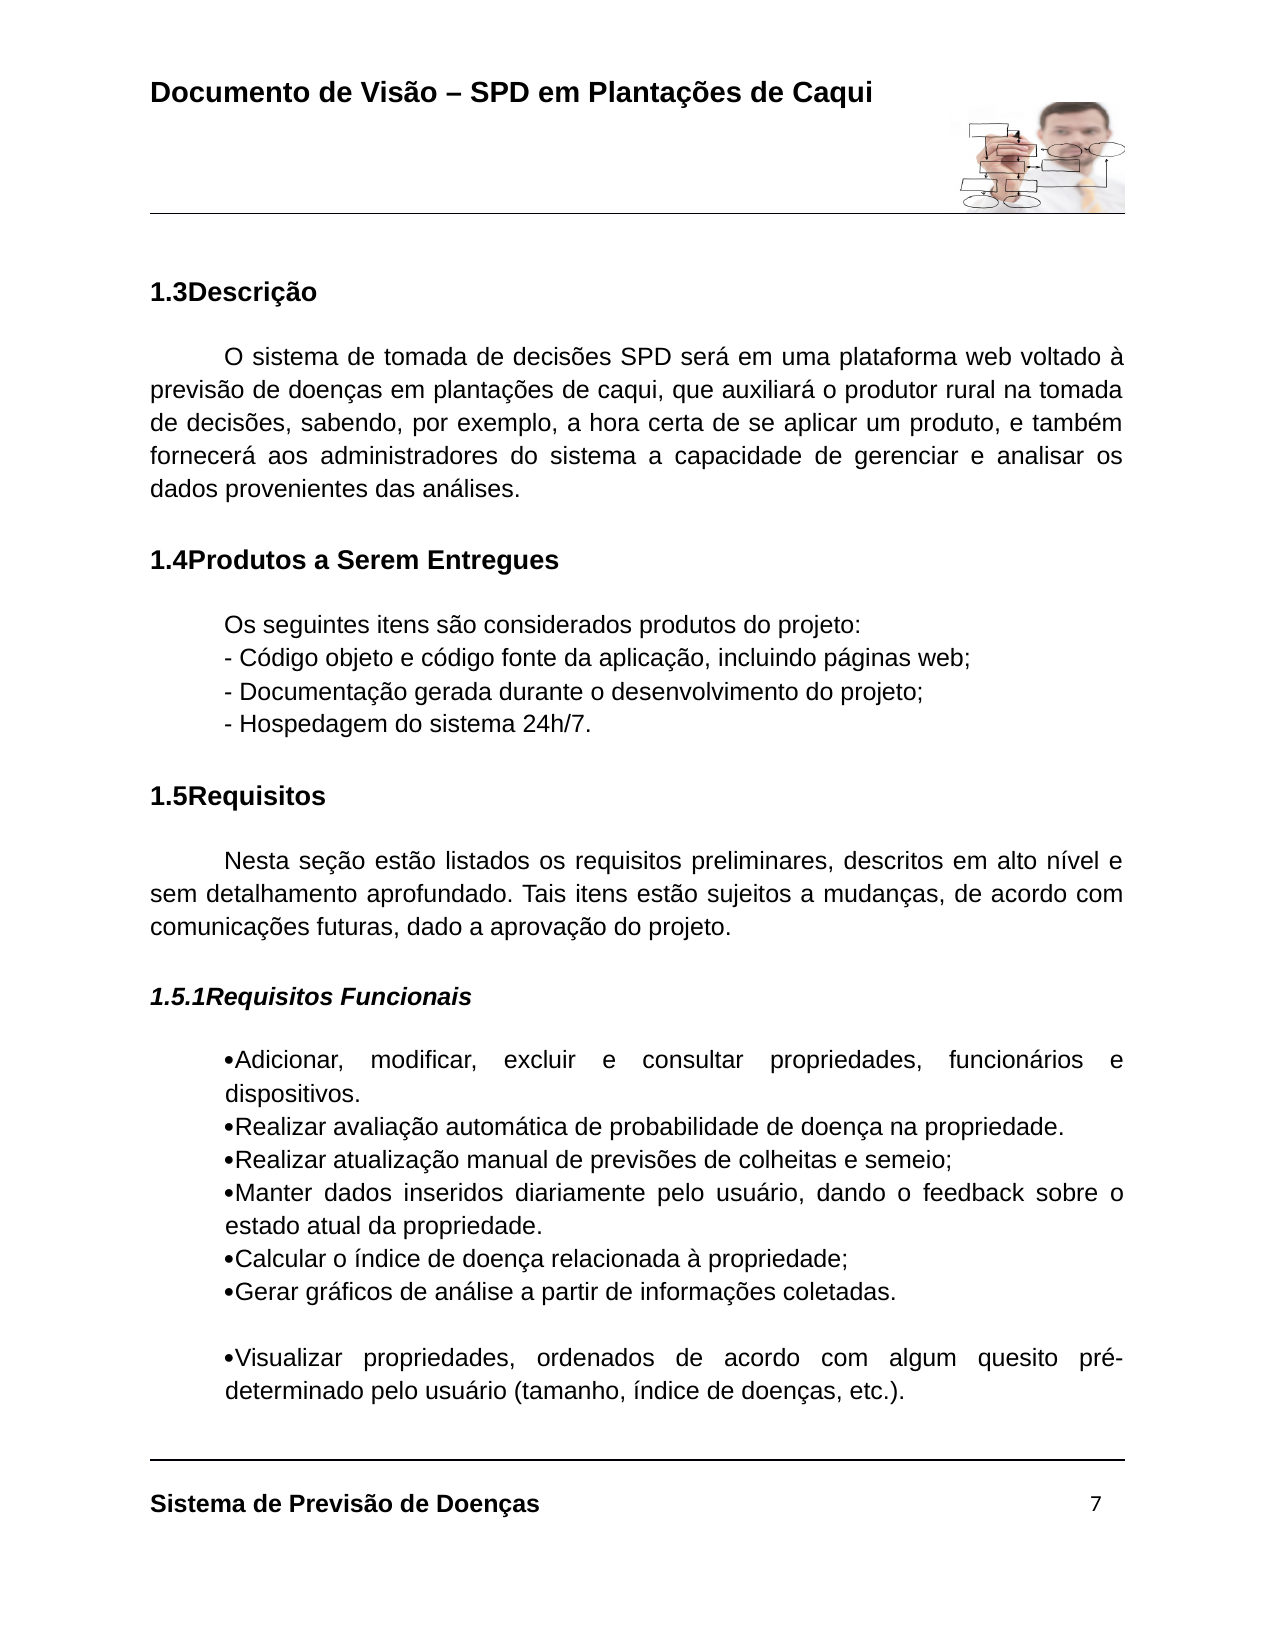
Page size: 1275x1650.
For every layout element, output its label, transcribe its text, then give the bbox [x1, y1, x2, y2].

list Adicionar, modificar, excluir e consultar propriedades, funcionários e dispositivos. [225, 1046, 1125, 1107]
list Manter dados inseridos diariamente pelo usuário, dando o feedback sobre o estado atual da propriedade. [225, 1178, 1125, 1239]
list Gerar gráficos de análise a partir de informações coletadas. [225, 1277, 1125, 1305]
text - Hospedagem do sistema 24h/7. [150, 709, 1125, 738]
subtitle Descrição [150, 276, 1125, 307]
subtitle Produtos a Serem Entregues [150, 544, 1125, 576]
list Calcular o índice de doença relacionada à propriedade; [225, 1244, 1125, 1272]
text Nesta seção estão listados os requisitos preliminares, descritos em alto nível e sem detalhamento aprofundado. Tais itens estão sujeitos a mudanças, de acordo com comunicações futuras, dado a aprovação do projeto. [150, 846, 1125, 941]
subtitle Requisitos Funcionais [150, 982, 1125, 1011]
subtitle Requisitos [150, 780, 1125, 811]
text - Documentação gerada durante o desenvolvimento do projeto; [150, 676, 1125, 705]
text - Código objeto e código fonte da aplicação, incluindo páginas web; [150, 643, 1125, 672]
list Visualizar propriedades, ordenados de acordo com algum quesito pré-determinado pelo usuário (tamanho, índice de doenças, etc.). [225, 1343, 1125, 1404]
list Realizar atualização manual de previsões de colheitas e semeio; [225, 1144, 1125, 1173]
list Realizar avaliação automática de probabilidade de doença na propriedade. [225, 1112, 1125, 1140]
text O sistema de tomada de decisões SPD será em uma plataforma web voltado à previsão de doenças em plantações de caqui, que auxiliará o produtor rural na tomada de decisões, sabendo, por exemplo, a hora certa de se aplicar um produto, e também fornecerá aos administradores do sistema a capacidade de gerenciar e analisar os dados provenientes das análises. [150, 342, 1125, 503]
text Os seguintes itens são considerados produtos do projeto: [150, 610, 1125, 639]
